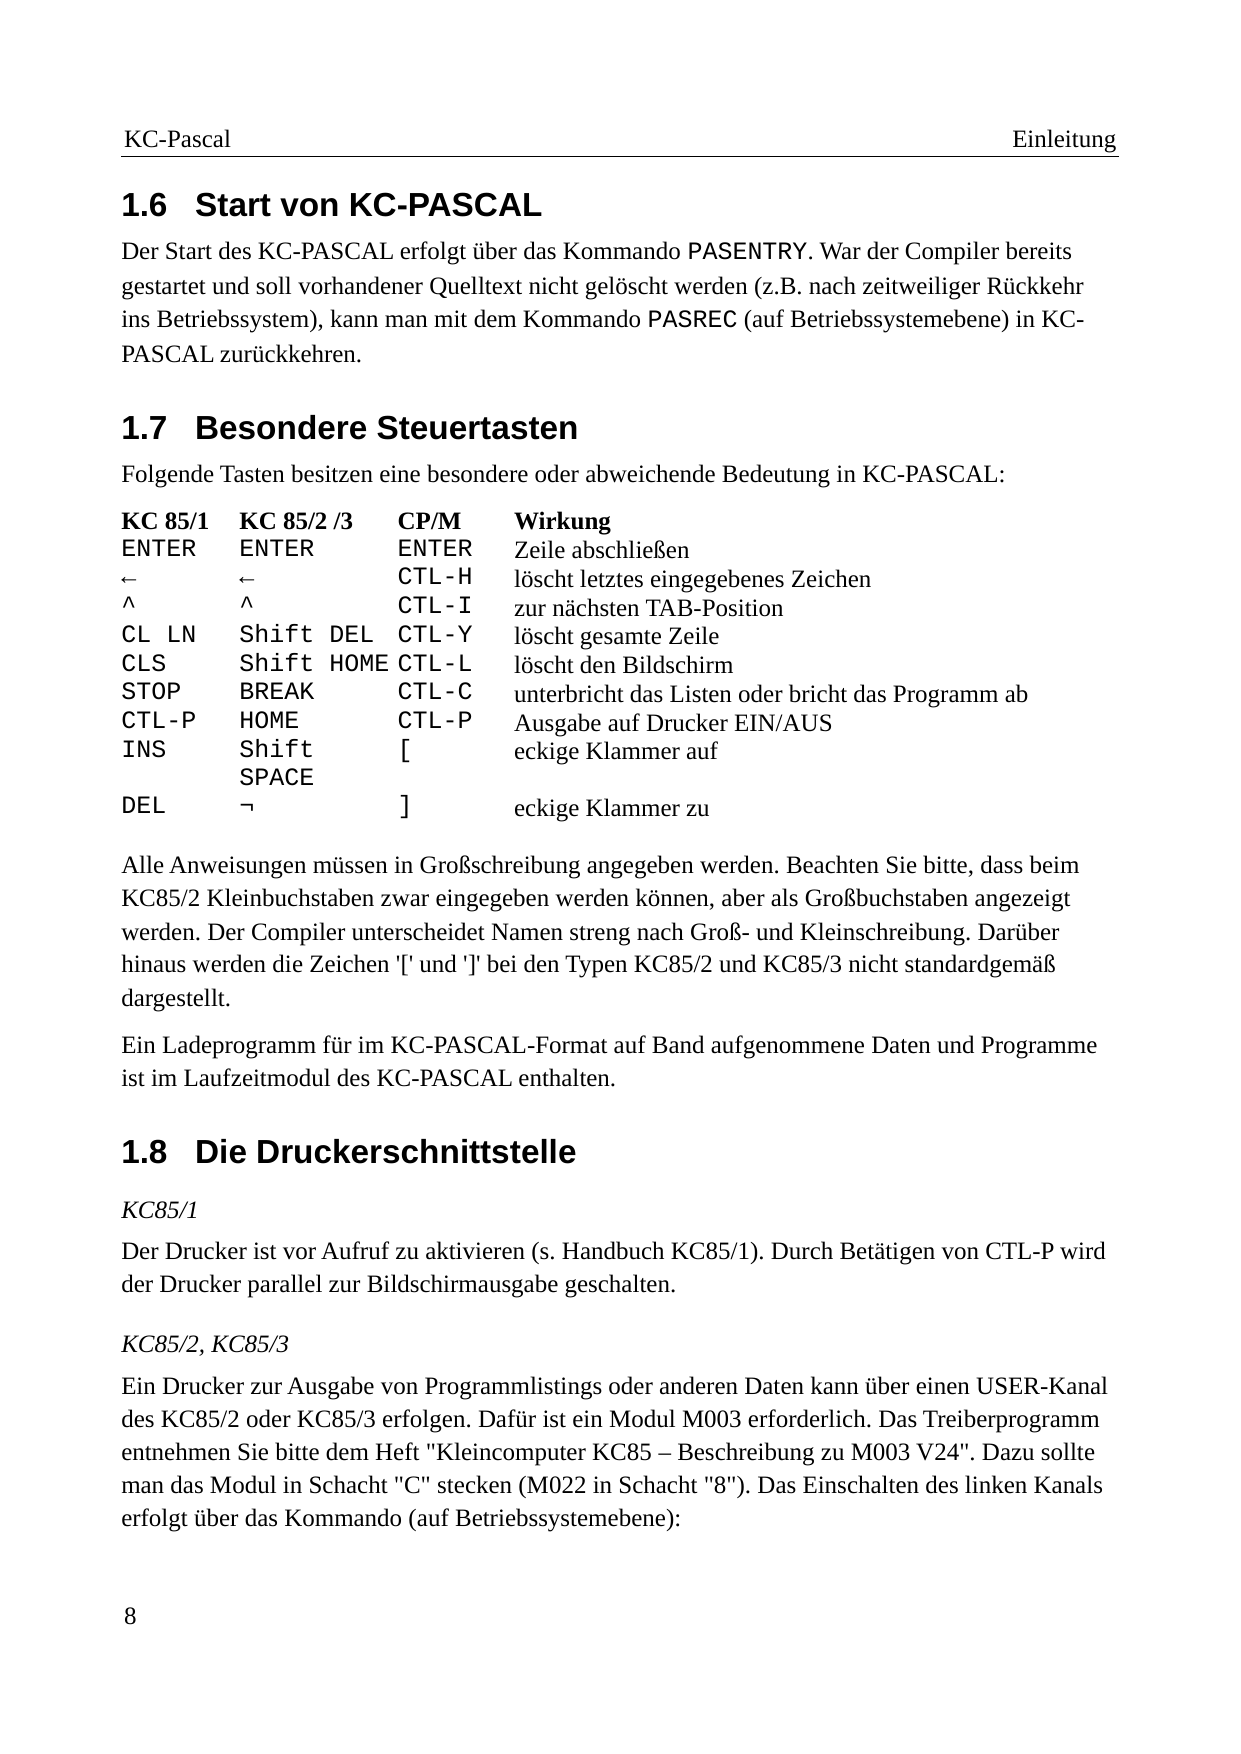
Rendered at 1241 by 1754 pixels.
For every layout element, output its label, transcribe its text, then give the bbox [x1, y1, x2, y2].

table_cell ← [121, 564, 239, 593]
table_cell DEL [121, 793, 239, 822]
table_cell Shift SPACE [239, 736, 397, 793]
table_cell unterbricht das Listen oder bricht das Programm ab [514, 679, 1120, 708]
table_header CP/M [398, 506, 514, 535]
table_cell [ [398, 736, 514, 793]
table_cell löscht gesamte Zeile [514, 621, 1120, 650]
table_cell Ausgabe auf Drucker EIN/AUS [514, 708, 1120, 736]
table_cell CTL-H [398, 564, 514, 593]
table_header Wirkung [514, 506, 1120, 535]
subtitle Start von KC-PASCAL [121, 185, 1119, 224]
table_cell Shift DEL [239, 621, 397, 650]
table_cell STOP [121, 679, 239, 708]
table_cell CTL-P [398, 708, 514, 736]
text Alle Anweisungen müssen in Großschreibung angegeben werden. Beachten Sie bitte, dass beim KC85/2 Kleinbuchstaben zwar eingegeben werden können, aber als Großbuchstaben angezeigt werden. Der Compiler unterscheidet Namen streng nach Groß- und Kleinschreibung. Darüber hinaus werden die Zeichen '[' und ']' bei den Typen KC85/2 und KC85/3 nicht standardgemäß dargestellt. [121, 851, 1119, 1011]
table_cell löscht letztes eingegebenes Zeichen [514, 564, 1120, 593]
table_cell ← [239, 564, 397, 593]
text Folgende Tasten besitzen eine besondere oder abweichende Bedeutung in KC-PASCAL: [121, 459, 1119, 487]
text Der Drucker ist vor Aufruf zu aktivieren (s. Handbuch KC85/1). Durch Betätigen von CTL-P wird der Drucker parallel zur Bildschirmausgabe geschalten. [121, 1236, 1119, 1298]
text KC85/1 [121, 1195, 1119, 1224]
table_cell ^ [239, 593, 397, 621]
table_cell ^ [121, 593, 239, 621]
table_header KC 85/1 [121, 506, 239, 535]
table_cell ] [398, 793, 514, 822]
table_cell CTL-C [398, 679, 514, 708]
table_header KC 85/2 /3 [239, 506, 397, 535]
table_cell eckige Klammer zu [514, 793, 1120, 822]
table_cell ¬ [239, 793, 397, 822]
text Der Start des KC-PASCAL erfolgt über das Kommando PASENTRY. War der Compiler bereits gestartet und soll vorhandener Quelltext nicht gelöscht werden (z.B. nach zeitweiliger Rückkehr ins Betriebssystem), kann man mit dem Kommando PASREC (auf Betriebssystemebene) in KC-PASCAL zurückkehren. [121, 236, 1119, 368]
text Ein Drucker zur Ausgabe von Programmlistings oder anderen Daten kann über einen USER-Kanal des KC85/2 oder KC85/3 erfolgen. Dafür ist ein Modul M003 erforderlich. Das Treiberprogramm entnehmen Sie bitte dem Heft "Kleincomputer KC85 – Beschreibung zu M003 V24". Dazu sollte man das Modul in Schacht "C" stecken (M022 in Schacht "8"). Das Einschalten des linken Kanals erfolgt über das Kommando (auf Betriebssystemebene): [121, 1371, 1119, 1532]
table_cell ENTER [121, 535, 239, 564]
table_cell CTL-P [121, 708, 239, 736]
table_cell INS [121, 736, 239, 793]
table_cell CLS [121, 650, 239, 679]
table_cell BREAK [239, 679, 397, 708]
table_cell eckige Klammer auf [514, 736, 1120, 793]
table_cell Shift HOME [239, 650, 397, 679]
table_cell ENTER [239, 535, 397, 564]
table_cell ENTER [398, 535, 514, 564]
table_cell zur nächsten TAB-Position [514, 593, 1120, 621]
table_cell CL LN [121, 621, 239, 650]
subtitle Die Druckerschnittstelle [121, 1132, 1119, 1170]
table_cell HOME [239, 708, 397, 736]
table_cell CTL-I [398, 593, 514, 621]
text Ein Ladeprogramm für im KC-PASCAL-Format auf Band aufgenommene Daten und Programme ist im Laufzeitmodul des KC-PASCAL enthalten. [121, 1030, 1119, 1092]
subtitle Besondere Steuertasten [121, 408, 1119, 446]
table_cell Zeile abschließen [514, 535, 1120, 564]
table_cell CTL-Y [398, 621, 514, 650]
table_cell löscht den Bildschirm [514, 650, 1120, 679]
table_cell CTL-L [398, 650, 514, 679]
text KC85/2, KC85/3 [121, 1329, 1119, 1358]
